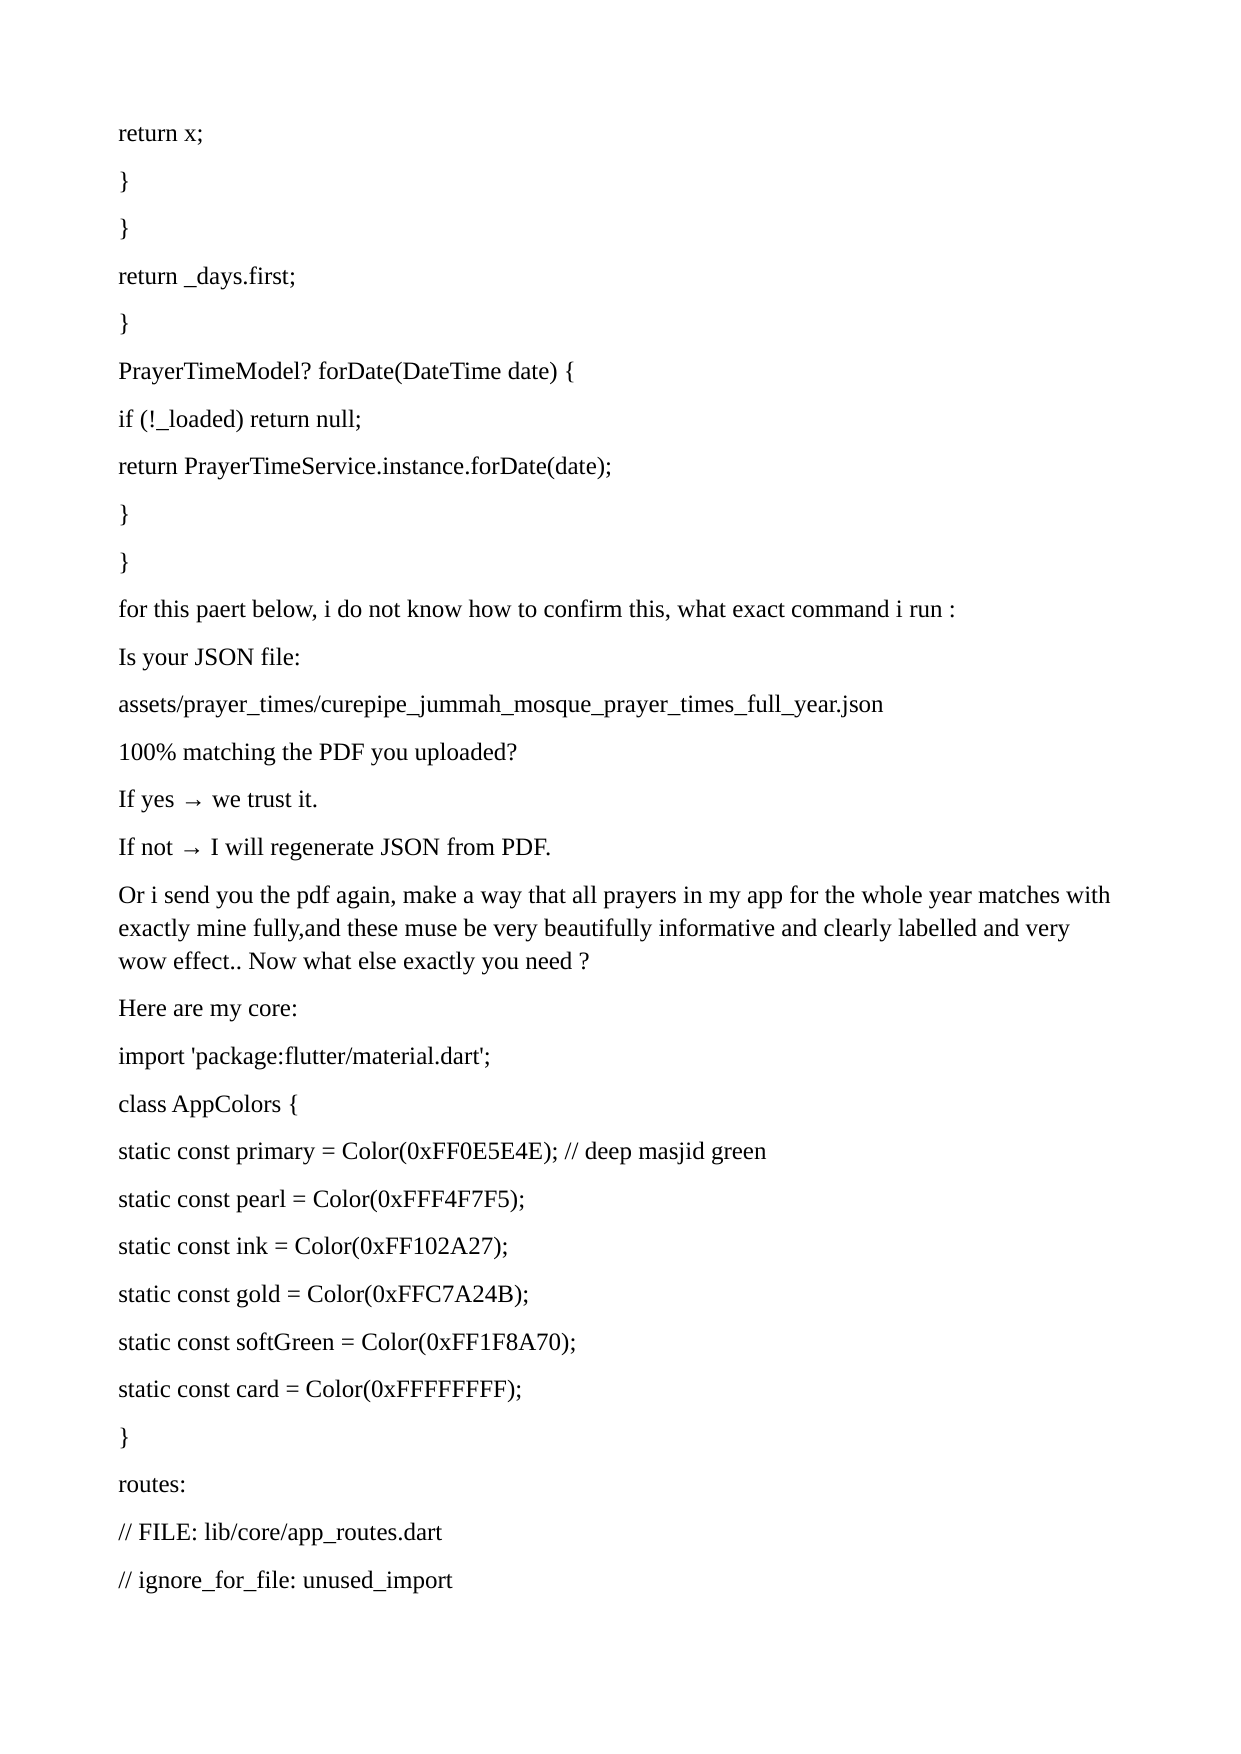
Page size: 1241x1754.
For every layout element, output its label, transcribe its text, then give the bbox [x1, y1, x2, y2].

text 100% matching the PDF you uploaded? [118, 737, 1122, 766]
text static const softGreen = Color(0xFF1F8A70); [118, 1327, 1122, 1355]
text class AppColors { [118, 1089, 1122, 1117]
text // ignore_for_file: unused_import [118, 1565, 1122, 1593]
text } [118, 166, 1122, 194]
text } [118, 308, 1122, 337]
text Is your JSON file: [118, 642, 1122, 671]
text import 'package:flutter/material.dart'; [118, 1041, 1122, 1070]
text Here are my core: [118, 993, 1122, 1022]
text return _days.first; [118, 261, 1122, 290]
text Or i send you the pdf again, make a way that all prayers in my app for the whole year matches with exactly mine fully,and these muse be very beautifully informative and clearly labelled and very wow effect.. Now what else exactly you need ? [118, 880, 1122, 974]
text for this paert below, i do not know how to confirm this, what exact command i run : [118, 594, 1122, 623]
text if (!_loaded) return null; [118, 404, 1122, 432]
text assets/prayer_times/curepipe_jummah_mosque_prayer_times_full_year.json [118, 689, 1122, 718]
text } [118, 547, 1122, 575]
text static const primary = Color(0xFF0E5E4E); // deep masjid green [118, 1136, 1122, 1165]
text static const gold = Color(0xFFC7A24B); [118, 1279, 1122, 1308]
text static const card = Color(0xFFFFFFFF); [118, 1374, 1122, 1403]
text If not → I will regenerate JSON from PDF. [118, 832, 1122, 861]
text } [118, 213, 1122, 242]
text } [118, 499, 1122, 528]
text // FILE: lib/core/app_routes.dart [118, 1517, 1122, 1546]
text PrayerTimeModel? forDate(DateTime date) { [118, 356, 1122, 385]
text static const ink = Color(0xFF102A27); [118, 1231, 1122, 1260]
text If yes → we trust it. [118, 784, 1122, 813]
text return PrayerTimeService.instance.forDate(date); [118, 451, 1122, 480]
text static const pearl = Color(0xFFF4F7F5); [118, 1184, 1122, 1213]
text routes: [118, 1469, 1122, 1498]
text return x; [118, 118, 1122, 147]
text } [118, 1422, 1122, 1451]
